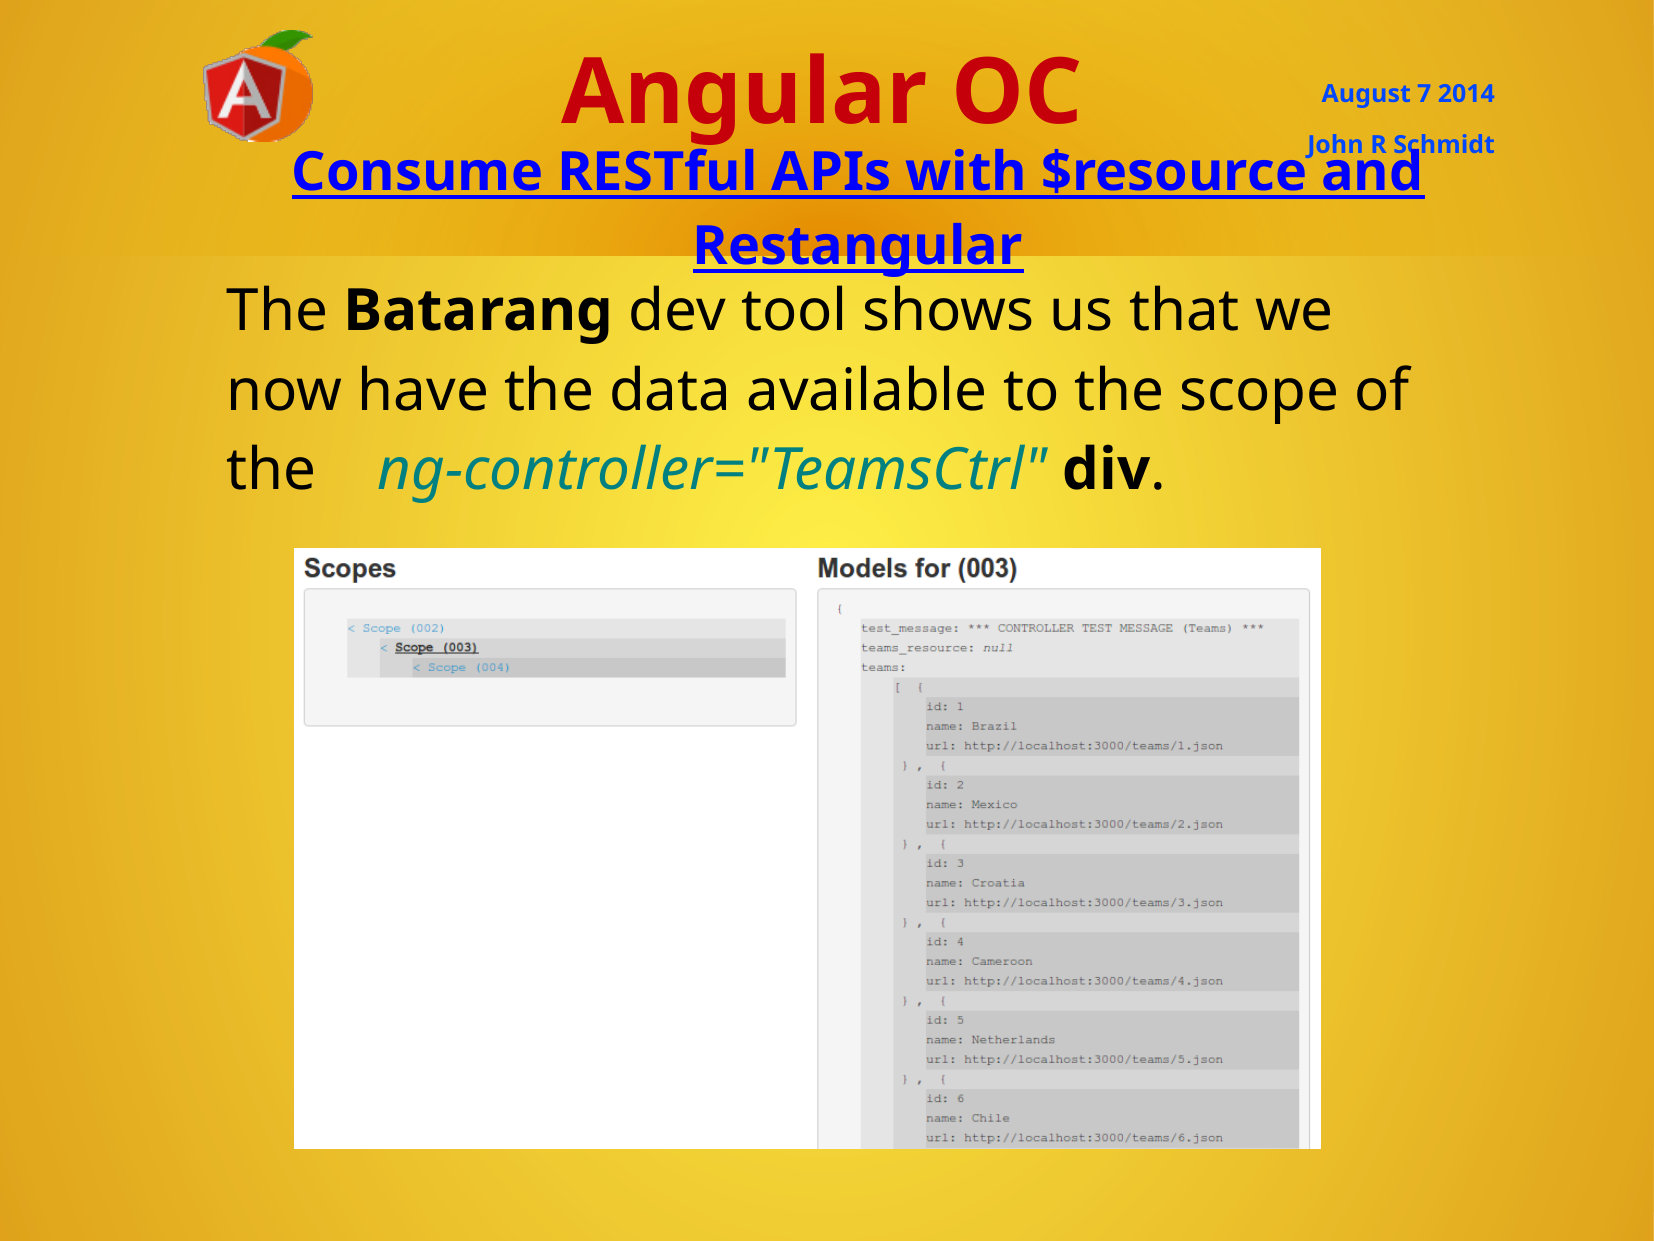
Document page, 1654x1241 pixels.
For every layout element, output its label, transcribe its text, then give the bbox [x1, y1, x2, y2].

text_box August 7 2014 John R Schmidt [1260, 51, 1510, 172]
subtitle The Batarang dev tool shows us that we now have the data available to the scope of the ng-controller="TeamsCtrl" div. [226, 285, 1412, 490]
text_box Consume RESTful APIs with $resource and Restangular [150, 175, 1567, 239]
title Angular OC [560, 34, 1086, 142]
picture [202, 30, 316, 142]
picture [294, 548, 1321, 1149]
